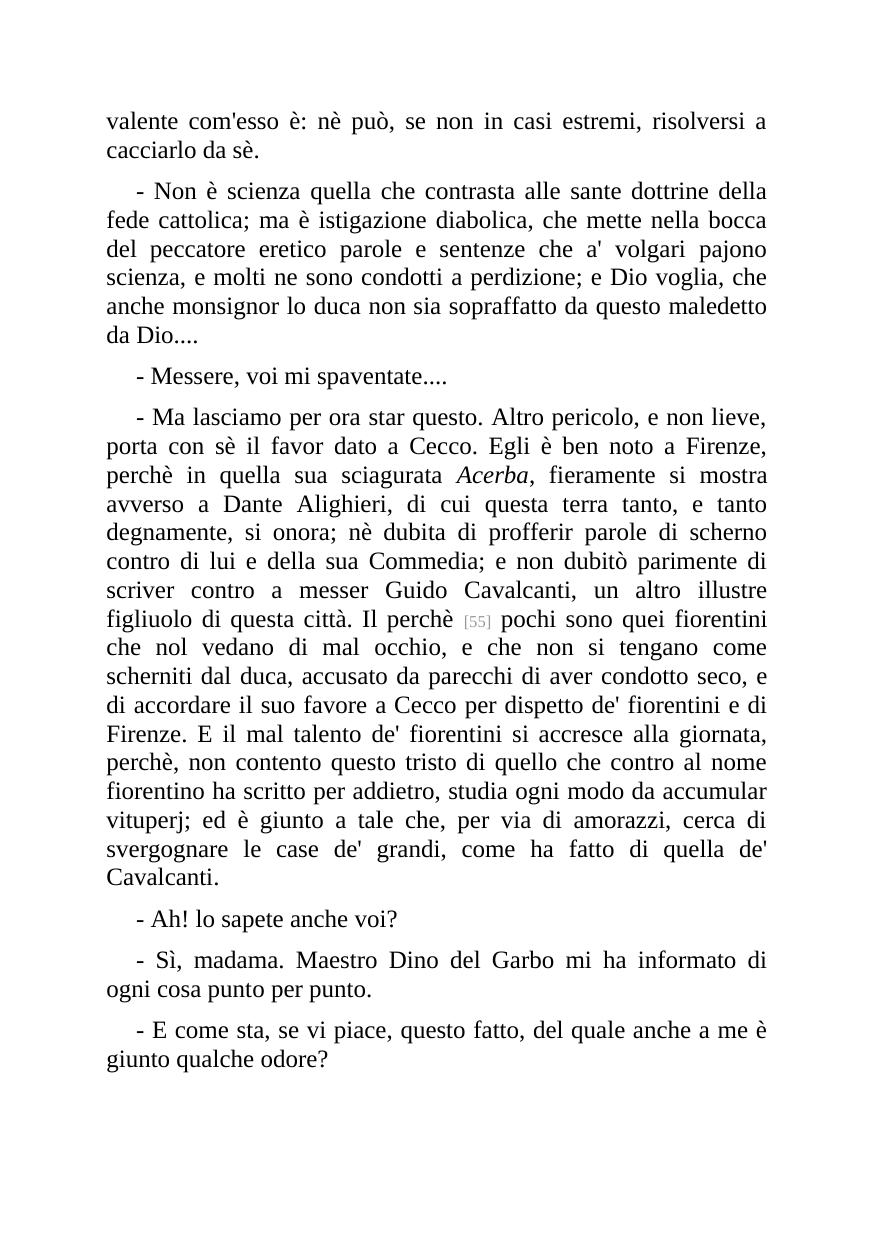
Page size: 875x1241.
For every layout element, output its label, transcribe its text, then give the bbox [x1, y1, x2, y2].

text - Ma lasciamo per ora star questo. Altro pericolo, e non lieve, porta con sè il favor dato a Cecco. Egli è ben noto a Firenze, perchè in quella sua sciagurata Acerba, fieramente si mostra avverso a Dante Alighieri, di cui questa terra tanto, e tanto degnamente, si onora; nè dubita di profferir parole di scherno contro di lui e della sua Commedia; e non dubitò parimente di scriver contro a messer Guido Cavalcanti, un altro illustre figliuolo di questa città. Il perchè [55] pochi sono quei fiorentini che nol vedano di mal occhio, e che non si tengano come scherniti dal duca, accusato da parecchi di aver condotto seco, e di accordare il suo favore a Cecco per dispetto de' fiorentini e di Firenze. E il mal talento de' fiorentini si accresce alla giornata, perchè, non contento questo tristo di quello che contro al nome fiorentino ha scritto per addietro, studia ogni modo da accumular vituperj; ed è giunto a tale che, per via di amorazzi, cerca di svergognare le case de' grandi, come ha fatto di quella de' Cavalcanti. [106, 402, 768, 891]
text - Messere, voi mi spaventate.... [106, 361, 768, 390]
text valente com'esso è: nè può, se non in casi estremi, risolversi a cacciarlo da sè. [106, 106, 768, 164]
text - Non è scienza quella che contrasta alle sante dottrine della fede cattolica; ma è istigazione diabolica, che mette nella bocca del peccatore eretico parole e sentenze che a' volgari pajono scienza, e molti ne sono condotti a perdizione; e Dio voglia, che anche monsignor lo duca non sia sopraffatto da questo maledetto da Dio.... [106, 176, 768, 349]
text - E come sta, se vi piace, questo fatto, del quale anche a me è giunto qualche odore? [106, 1015, 768, 1072]
text - Sì, madama. Maestro Dino del Garbo mi ha informato di ogni cosa punto per punto. [106, 945, 768, 1002]
text - Ah! lo sapete anche voi? [106, 904, 768, 932]
